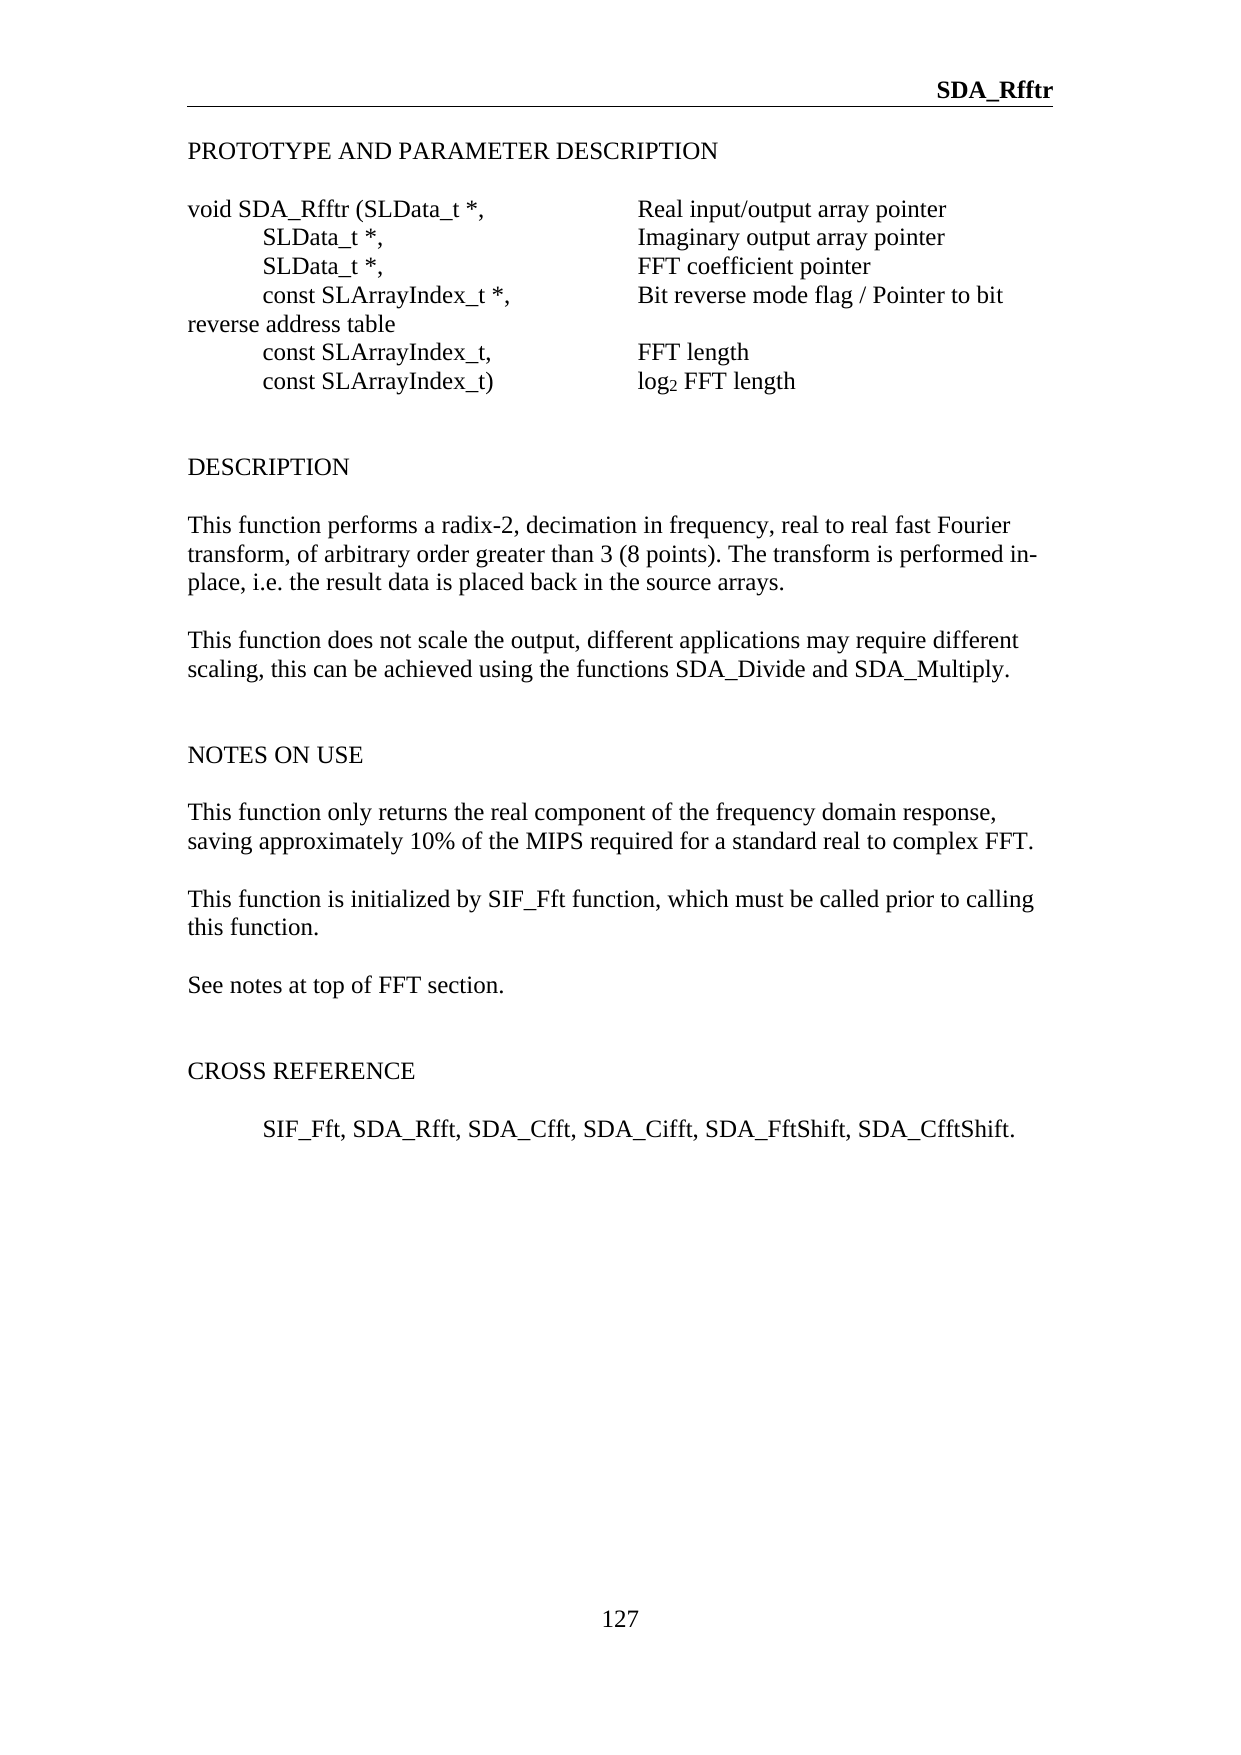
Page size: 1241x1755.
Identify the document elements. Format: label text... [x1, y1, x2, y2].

text This function performs a radix-2, decimation in frequency, real to real fast Fourier transform, of arbitrary order greater than 3 (8 points). The transform is performed in-place, i.e. the result data is placed back in the source arrays. [187, 510, 1053, 596]
text const SLArrayIndex_t) log2 FFT length [187, 366, 1053, 395]
text NOTES ON USE [187, 740, 1053, 769]
text CROSS REFERENCE [187, 1056, 1053, 1085]
text const SLArrayIndex_t, FFT length [187, 337, 1053, 366]
text SLData_t *, Imaginary output array pointer [187, 222, 1053, 251]
subtitle SDA_Rfftr [187, 75, 1053, 106]
text This function only returns the real component of the frequency domain response, saving approximately 10% of the MIPS required for a standard real to complex FFT. [187, 797, 1053, 855]
text This function is initialized by SIF_Fft function, which must be called prior to calling this function. [187, 884, 1053, 941]
text void SDA_Rfftr (SLData_t *, Real input/output array pointer [187, 194, 1053, 222]
text DESCRIPTION [187, 452, 1053, 481]
text See notes at top of FFT section. [187, 970, 1053, 999]
text PROTOTYPE AND PARAMETER DESCRIPTION [187, 136, 1053, 165]
text const SLArrayIndex_t *, Bit reverse mode flag / Pointer to bit reverse address table [187, 280, 1053, 337]
text This function does not scale the output, different applications may require different scaling, this can be achieved using the functions SDA_Divide and SDA_Multiply. [187, 625, 1053, 682]
text SLData_t *, FFT coefficient pointer [187, 251, 1053, 280]
text SIF_Fft, SDA_Rfft, SDA_Cfft, SDA_Cifft, SDA_FftShift, SDA_CfftShift. [187, 1114, 1053, 1142]
